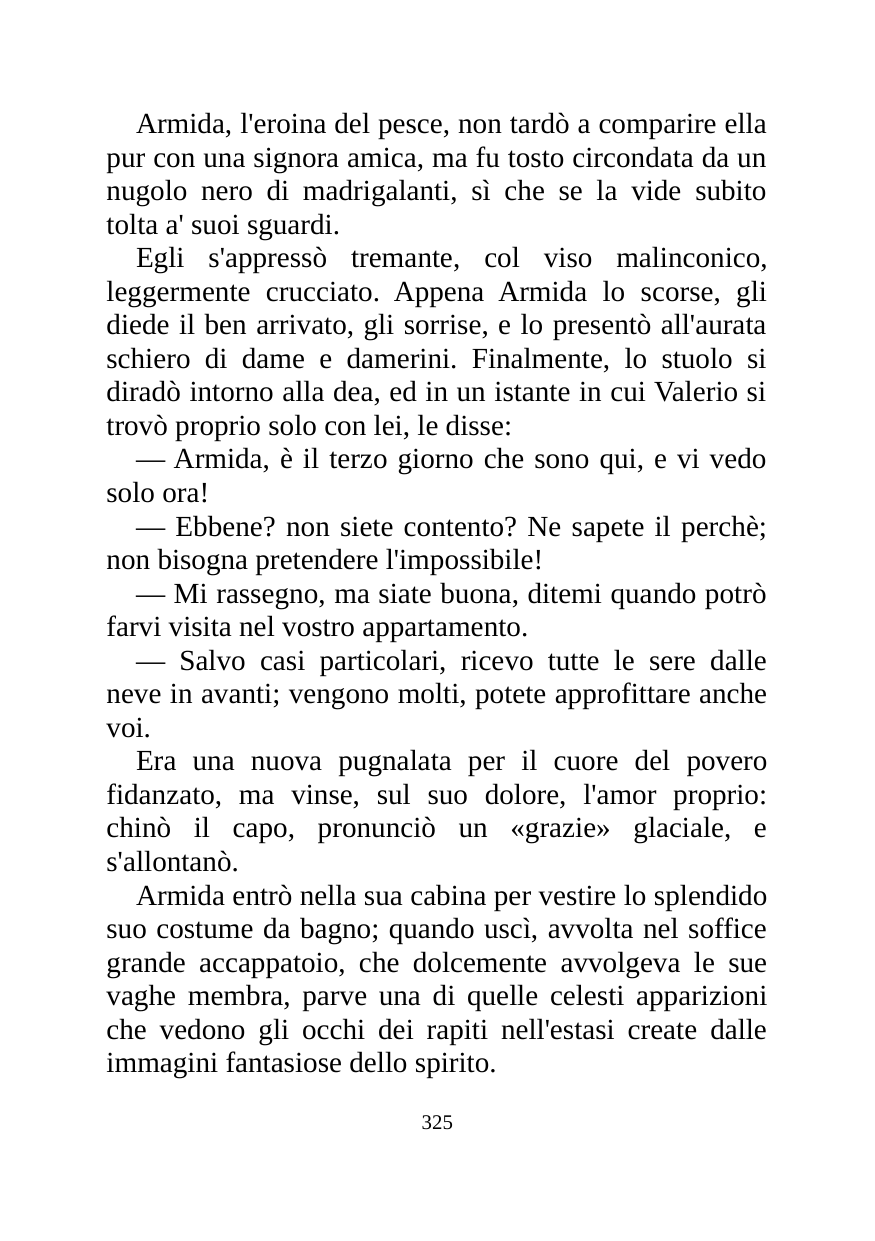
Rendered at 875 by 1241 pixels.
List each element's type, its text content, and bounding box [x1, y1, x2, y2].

text Armida, l'eroina del pesce, non tardò a comparire ella pur con una signora amica, ma fu tosto circondata da un nugolo nero di madrigalanti, sì che se la vide subito tolta a' suoi sguardi. [106, 106, 768, 240]
text Armida entrò nella sua cabina per vestire lo splendido suo costume da bagno; quando uscì, avvolta nel soffice grande accappatoio, che dolcemente avvolgeva le sue vaghe membra, parve una di quelle celesti apparizioni che vedono gli occhi dei rapiti nell'estasi create dalle immagini fantasiose dello spirito. [106, 878, 768, 1079]
text Egli s'appressò tremante, col viso malinconico, leggermente crucciato. Appena Armida lo scorse, gli diede il ben arrivato, gli sorrise, e lo presentò all'aurata schiero di dame e damerini. Finalmente, lo stuolo si diradò intorno alla dea, ed in un istante in cui Valerio si trovò proprio solo con lei, le disse: [106, 240, 768, 442]
text — Ebbene? non siete contento? Ne sapete il perchè; non bisogna pretendere l'impossibile! [106, 509, 768, 576]
text Era una nuova pugnalata per il cuore del povero fidanzato, ma vinse, sul suo dolore, l'amor proprio: chinò il capo, pronunciò un «grazie» glaciale, e s'allontanò. [106, 743, 768, 878]
text — Armida, è il terzo giorno che sono qui, e vi vedo solo ora! [106, 442, 768, 509]
text — Mi rassegno, ma siate buona, ditemi quando potrò farvi visita nel vostro appartamento. [106, 576, 768, 643]
text — Salvo casi particolari, ricevo tutte le sere dalle neve in avanti; vengono molti, potete approfittare anche voi. [106, 643, 768, 743]
